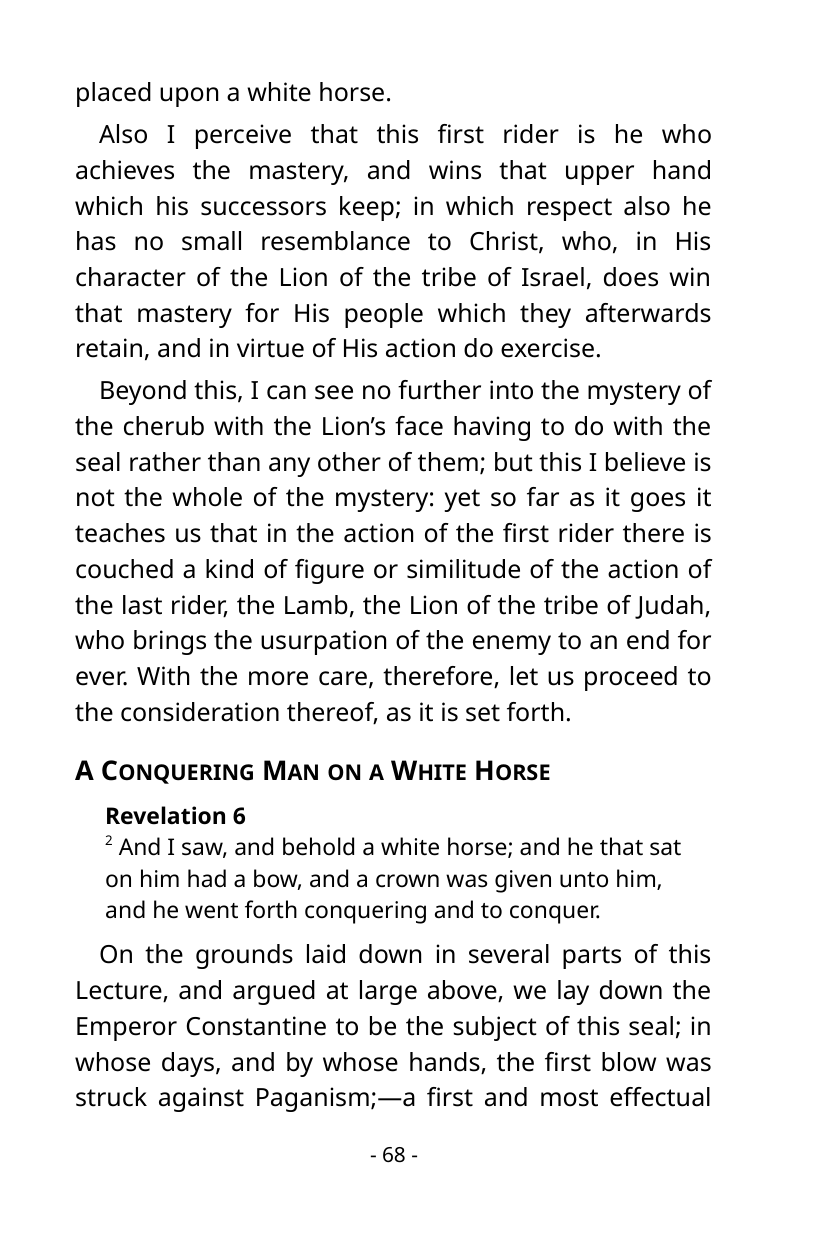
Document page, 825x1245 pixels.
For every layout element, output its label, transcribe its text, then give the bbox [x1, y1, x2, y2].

text Beyond this, I can see no further into the mystery of the cherub with the Lion’s face having to do with the seal rather than any other of them; but this I believe is not the whole of the mystery: yet so far as it goes it teaches us that in the action of the first rider there is couched a kind of figure or similitude of the action of the last rider, the Lamb, the Lion of the tribe of Judah, who brings the usurpation of the enemy to an end for ever. With the more care, therefore, let us proceed to the consideration thereof, as it is set forth. [75, 373, 712, 728]
text Also I perceive that this first rider is he who achieves the mastery, and wins that upper hand which his successors keep; in which respect also he has no small resemblance to Christ, who, in His character of the Lion of the tribe of Israel, does win that mastery for His people which they afterwards retain, and in virtue of His action do exercise. [75, 117, 712, 365]
text 2 And I saw, and behold a white horse; and he that sat on him had a bow, and a crown was given unto him, and he went forth conquering and to conquer. [105, 831, 682, 925]
text placed upon a white horse. [75, 75, 712, 109]
text Revelation 6 [105, 800, 712, 831]
text On the grounds laid down in several parts of this Lecture, and argued at large above, we lay down the Emperor Constantine to be the subject of this seal; in whose days, and by whose hands, the first blow was struck against Paganism;—a first and most effectual [75, 937, 712, 1114]
subtitle A Conquering Man on a White Horse [75, 751, 712, 788]
